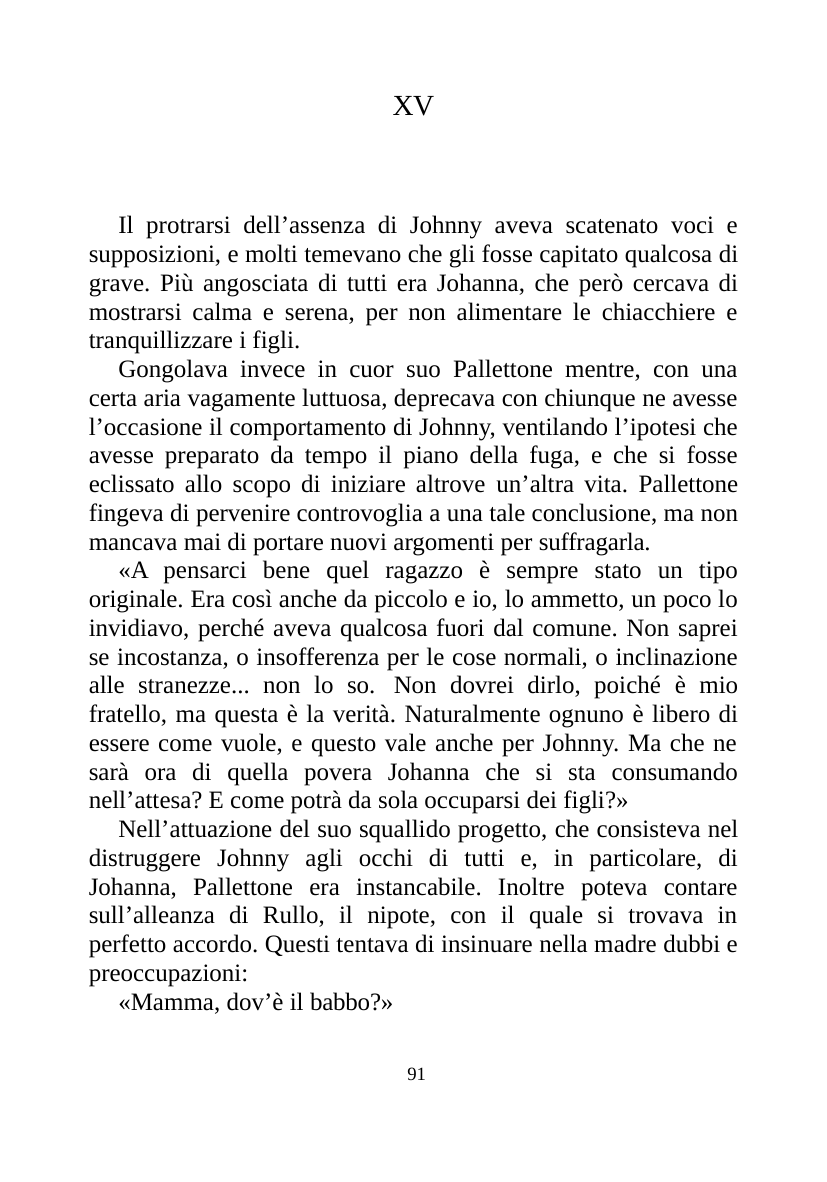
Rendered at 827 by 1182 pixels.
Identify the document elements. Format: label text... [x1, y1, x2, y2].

text Gongolava invece in cuor suo Pallettone mentre, con una certa aria vagamente luttuosa, deprecava con chiunque ne avesse l’occasione il comportamento di Johnny, ventilando l’ipotesi che avesse preparato da tempo il piano della fuga, e che si fosse eclissato allo scopo di iniziare altrove un’altra vita. Pallettone fingeva di pervenire controvoglia a una tale conclusione, ma non mancava mai di portare nuovi argomenti per suffragarla. [88, 354, 738, 556]
text Nell’attuazione del suo squallido progetto, che consisteva nel distruggere Johnny agli occhi di tutti e, in particolare, di Johanna, Pallettone era instancabile. Inoltre poteva contare sull’alleanza di Rullo, il nipote, con il quale si trovava in perfetto accordo. Questi tentava di insinuare nella madre dubbi e preoccupazioni: [88, 814, 738, 987]
text Il protrarsi dell’assenza di Johnny aveva scatenato voci e supposizioni, e molti temevano che gli fosse capitato qualcosa di grave. Più angosciata di tutti era Johanna, che però cercava di mostrarsi calma e serena, per non alimentare le chiacchiere e tranquillizzare i figli. [88, 211, 738, 354]
text XV [88, 88, 738, 122]
text «Mamma, dov’è il babbo?» [88, 987, 738, 1016]
text «A pensarci bene quel ragazzo è sempre stato un tipo originale. Era così anche da piccolo e io, lo ammetto, un poco lo invidiavo, perché aveva qualcosa fuori dal comune. Non saprei se incostanza, o insofferenza per le cose normali, o inclinazione alle stranezze... non lo so. Non dovrei dirlo, poiché è mio fratello, ma questa è la verità. Naturalmente ognuno è libero di essere come vuole, e questo vale anche per Johnny. Ma che ne sarà ora di quella povera Johanna che si sta consumando nell’attesa? E come potrà da sola occuparsi dei figli?» [88, 556, 738, 814]
